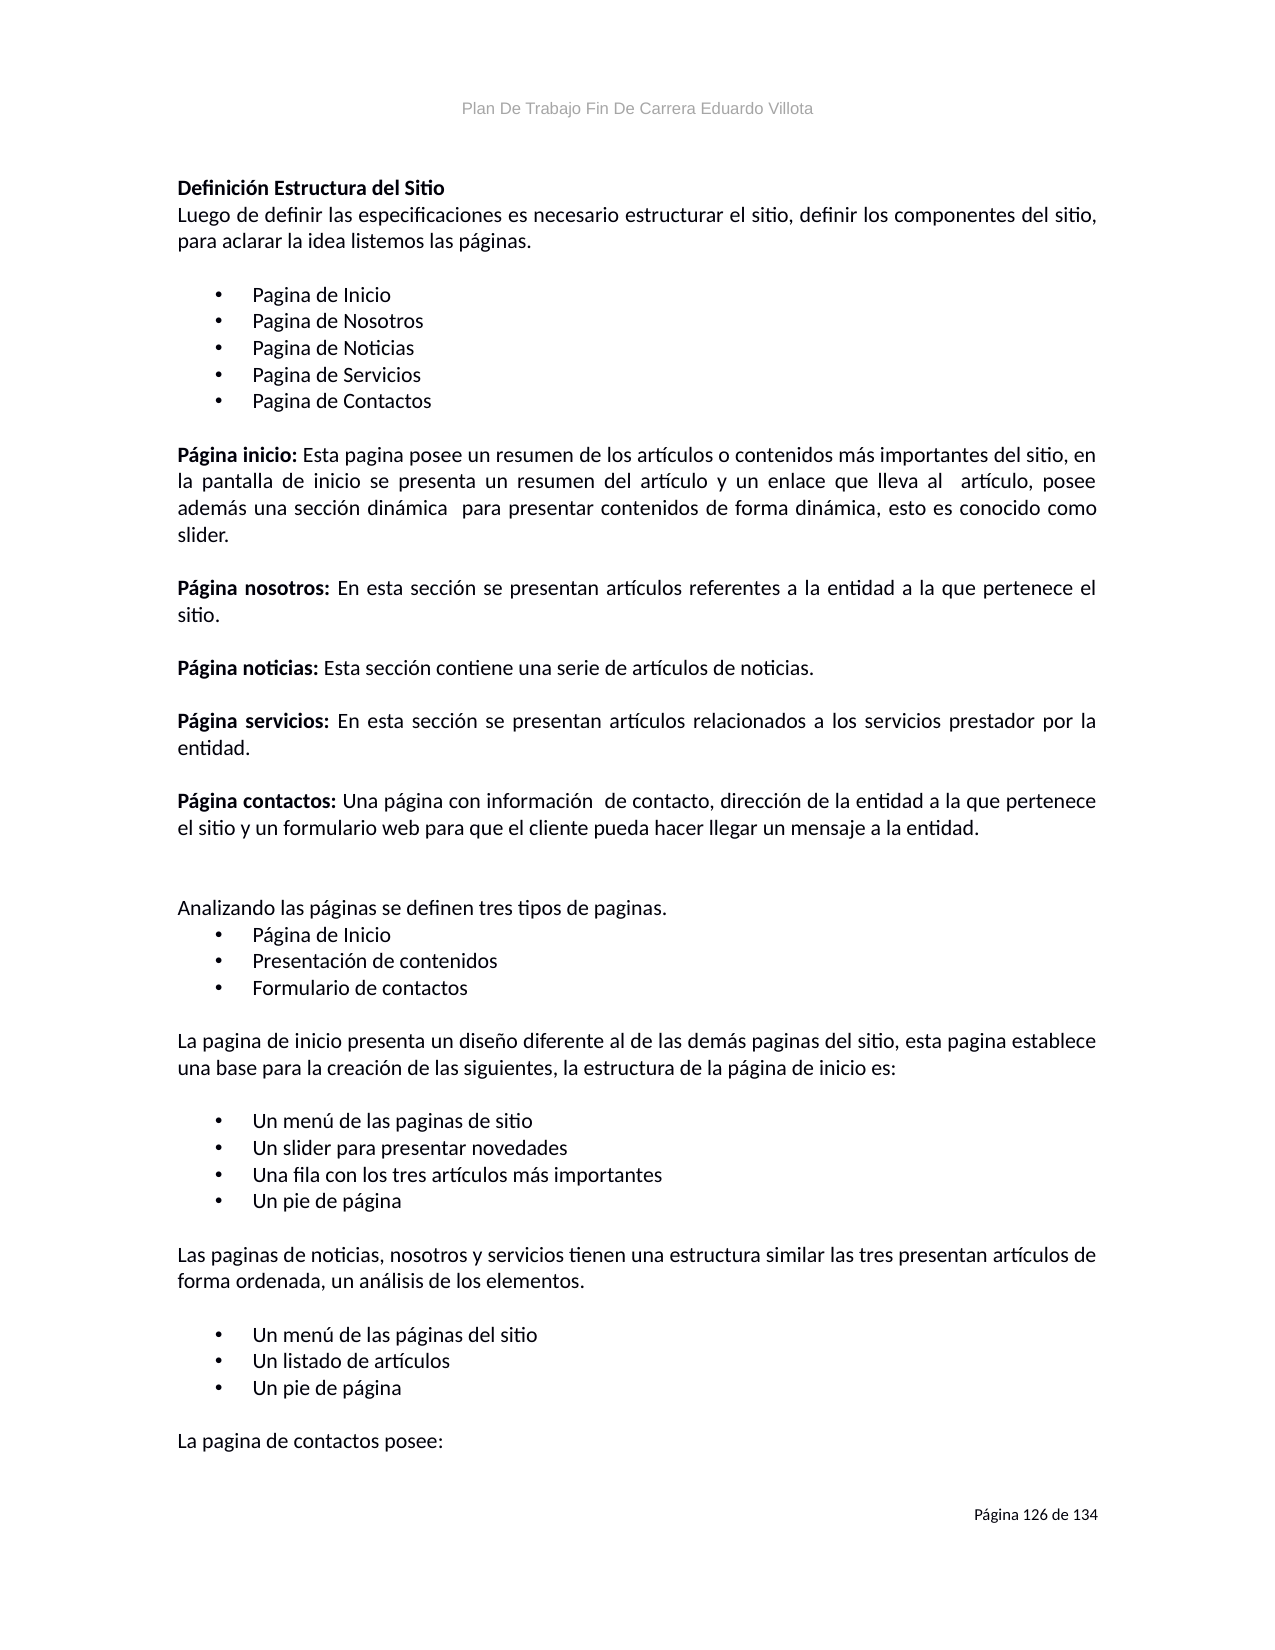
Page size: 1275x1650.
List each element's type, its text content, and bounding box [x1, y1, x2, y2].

list Pagina de Noticias [215, 334, 1098, 361]
list Un slider para presentar novedades [215, 1134, 1098, 1161]
list Un menú de las páginas del sitio [215, 1321, 1098, 1348]
text Página servicios: En esta sección se presentan artículos relacionados a los servicios prestador por la entidad. [177, 708, 1098, 761]
list Un pie de página [215, 1188, 1098, 1214]
list Pagina de Inicio [215, 281, 1098, 308]
list Formulario de contactos [215, 974, 1098, 1001]
list Un menú de las paginas de sitio [215, 1108, 1098, 1134]
text Página contactos: Una página con información de contacto, dirección de la entidad a la que pertenece el sitio y un formulario web para que el cliente pueda hacer llegar un mensaje a la entidad. [177, 788, 1098, 841]
list Un listado de artículos [215, 1348, 1098, 1374]
list Presentación de contenidos [215, 948, 1098, 974]
list Página de Inicio [215, 921, 1098, 948]
text Página inicio: Esta pagina posee un resumen de los artículos o contenidos más importantes del sitio, en la pantalla de inicio se presenta un resumen del artículo y un enlace que lleva al artículo, posee además una sección dinámica para presentar contenidos de forma dinámica, esto es conocido como slider. [177, 441, 1098, 548]
text Página noticias: Esta sección contiene una serie de artículos de noticias. [177, 654, 1098, 681]
text La pagina de inicio presenta un diseño diferente al de las demás paginas del sitio, esta pagina establece una base para la creación de las siguientes, la estructura de la página de inicio es: [177, 1028, 1098, 1081]
text Definición Estructura del Sitio [177, 174, 1098, 201]
text La pagina de contactos posee: [177, 1428, 1098, 1454]
text Las paginas de noticias, nosotros y servicios tienen una estructura similar las tres presentan artículos de forma ordenada, un análisis de los elementos. [177, 1241, 1098, 1294]
list Pagina de Nosotros [215, 308, 1098, 334]
list Pagina de Contactos [215, 388, 1098, 414]
text Página nosotros: En esta sección se presentan artículos referentes a la entidad a la que pertenece el sitio. [177, 574, 1098, 628]
list Una fila con los tres artículos más importantes [215, 1161, 1098, 1188]
list Un pie de página [215, 1374, 1098, 1401]
text Luego de definir las especificaciones es necesario estructurar el sitio, definir los componentes del sitio, para aclarar la idea listemos las páginas. [177, 201, 1098, 254]
text Analizando las páginas se definen tres tipos de paginas. [177, 894, 1098, 921]
list Pagina de Servicios [215, 361, 1098, 388]
